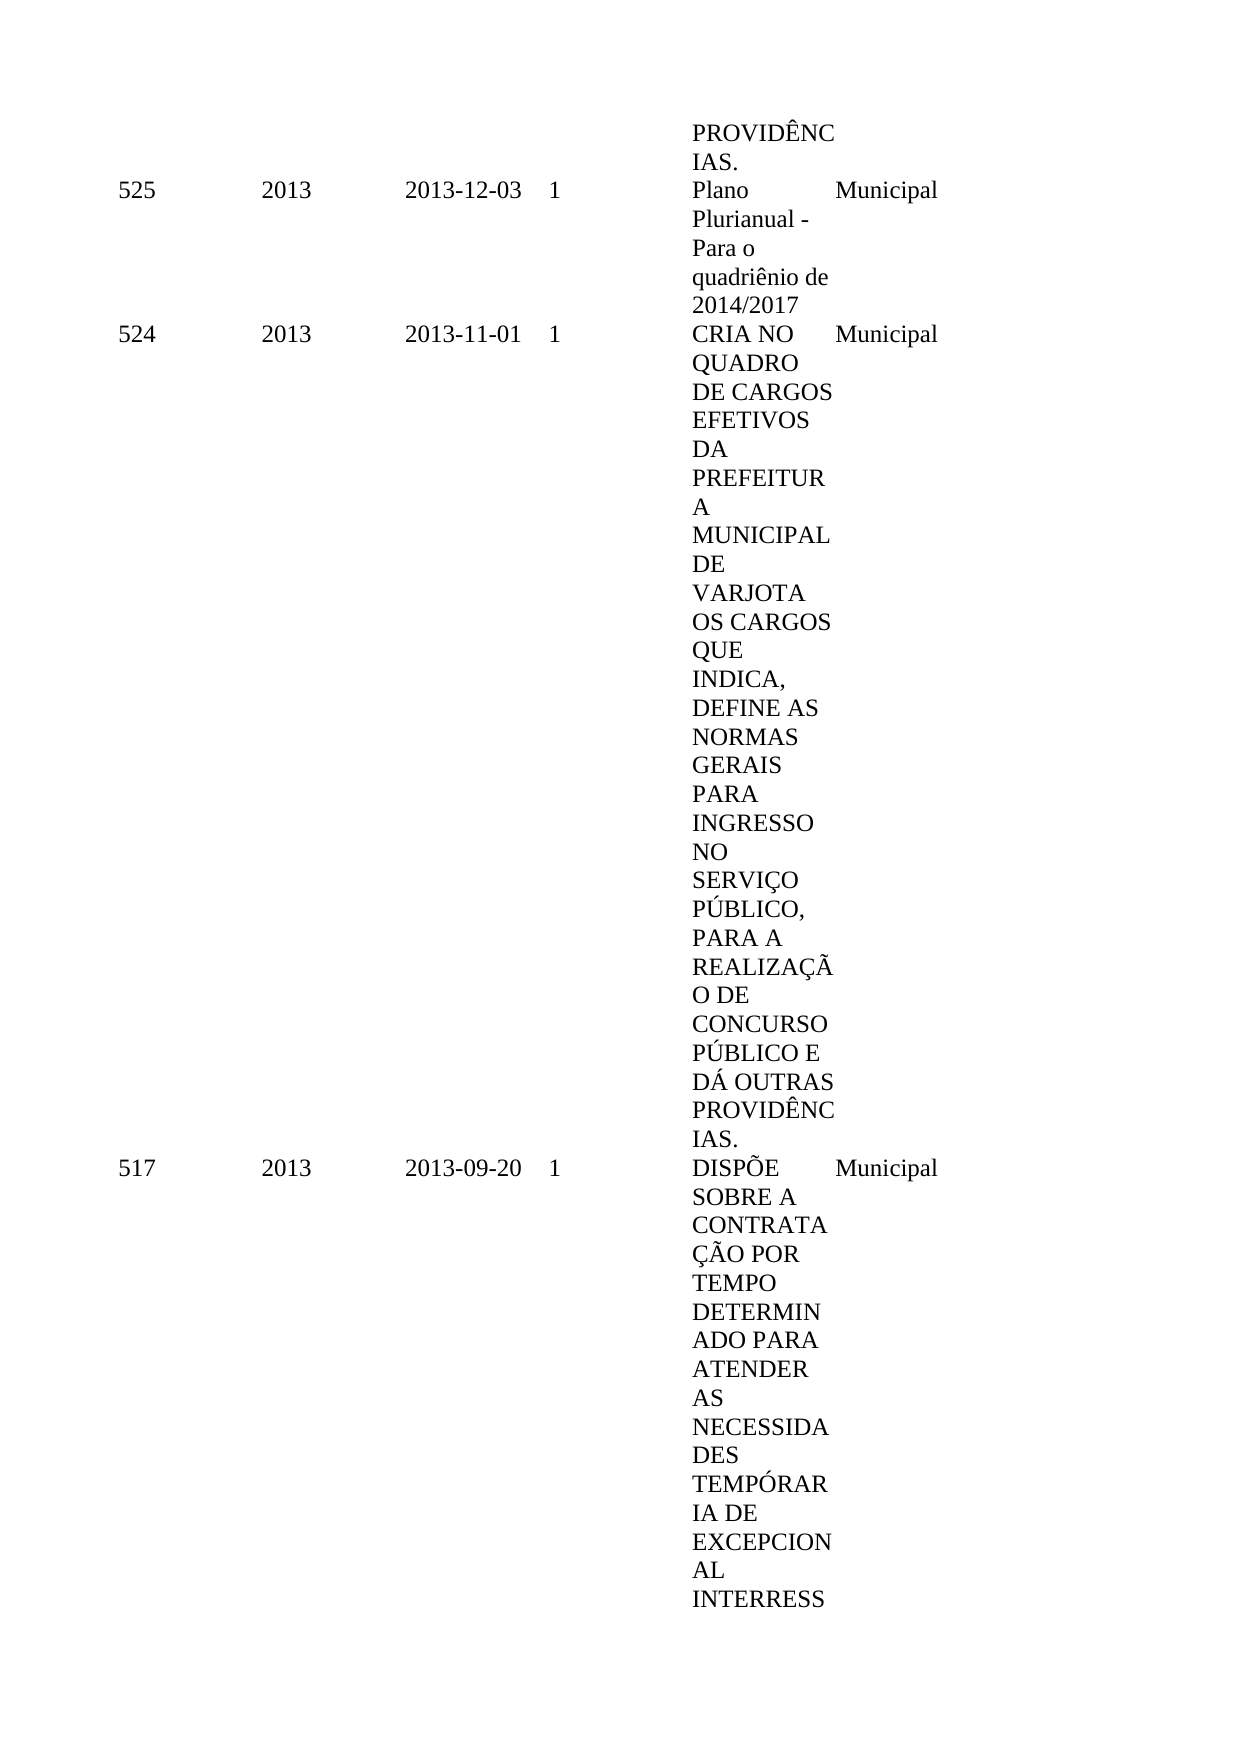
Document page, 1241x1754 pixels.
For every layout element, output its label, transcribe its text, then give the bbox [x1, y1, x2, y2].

table_cell [979, 319, 1122, 1153]
table_cell 2013 [261, 319, 405, 1153]
table_cell [261, 118, 405, 176]
table_cell [979, 176, 1122, 319]
table_cell 2013-11-01 [405, 319, 548, 1153]
table_cell Municipal [835, 319, 979, 1153]
table_cell [405, 118, 548, 176]
table_cell 2013-09-20 [405, 1153, 548, 1613]
table_cell 2013-12-03 [405, 176, 548, 319]
table_cell 1 [548, 1153, 692, 1613]
table_cell Municipal [835, 176, 979, 319]
table_cell [979, 118, 1122, 176]
table_cell PROVIDÊNCIAS. [692, 118, 835, 176]
table_cell 1 [548, 319, 692, 1153]
table_cell 1 [548, 176, 692, 319]
table_cell DISPÕE SOBRE A CONTRATAÇÃO POR TEMPO DETERMINADO PARA ATENDER AS NECESSIDADES TEMPÓRARIA DE EXCEPCIONAL INTERRESS [692, 1153, 835, 1613]
table_cell [118, 118, 261, 176]
table_cell 517 [118, 1153, 261, 1613]
table_cell CRIA NO QUADRO DE CARGOS EFETIVOS DA PREFEITURA MUNICIPAL DE VARJOTA OS CARGOS QUE INDICA, DEFINE AS NORMAS GERAIS PARA INGRESSO NO SERVIÇO PÚBLICO, PARA A REALIZAÇÃO DE CONCURSO PÚBLICO E DÁ OUTRAS PROVIDÊNCIAS. [692, 319, 835, 1153]
table_cell 2013 [261, 1153, 405, 1613]
table_cell Plano Plurianual - Para o quadriênio de 2014/2017 [692, 176, 835, 319]
table_cell 2013 [261, 176, 405, 319]
table_cell [835, 118, 979, 176]
table_cell [979, 1153, 1122, 1613]
table_cell 525 [118, 176, 261, 319]
table_cell 524 [118, 319, 261, 1153]
table_cell Municipal [835, 1153, 979, 1613]
table_cell [548, 118, 692, 176]
